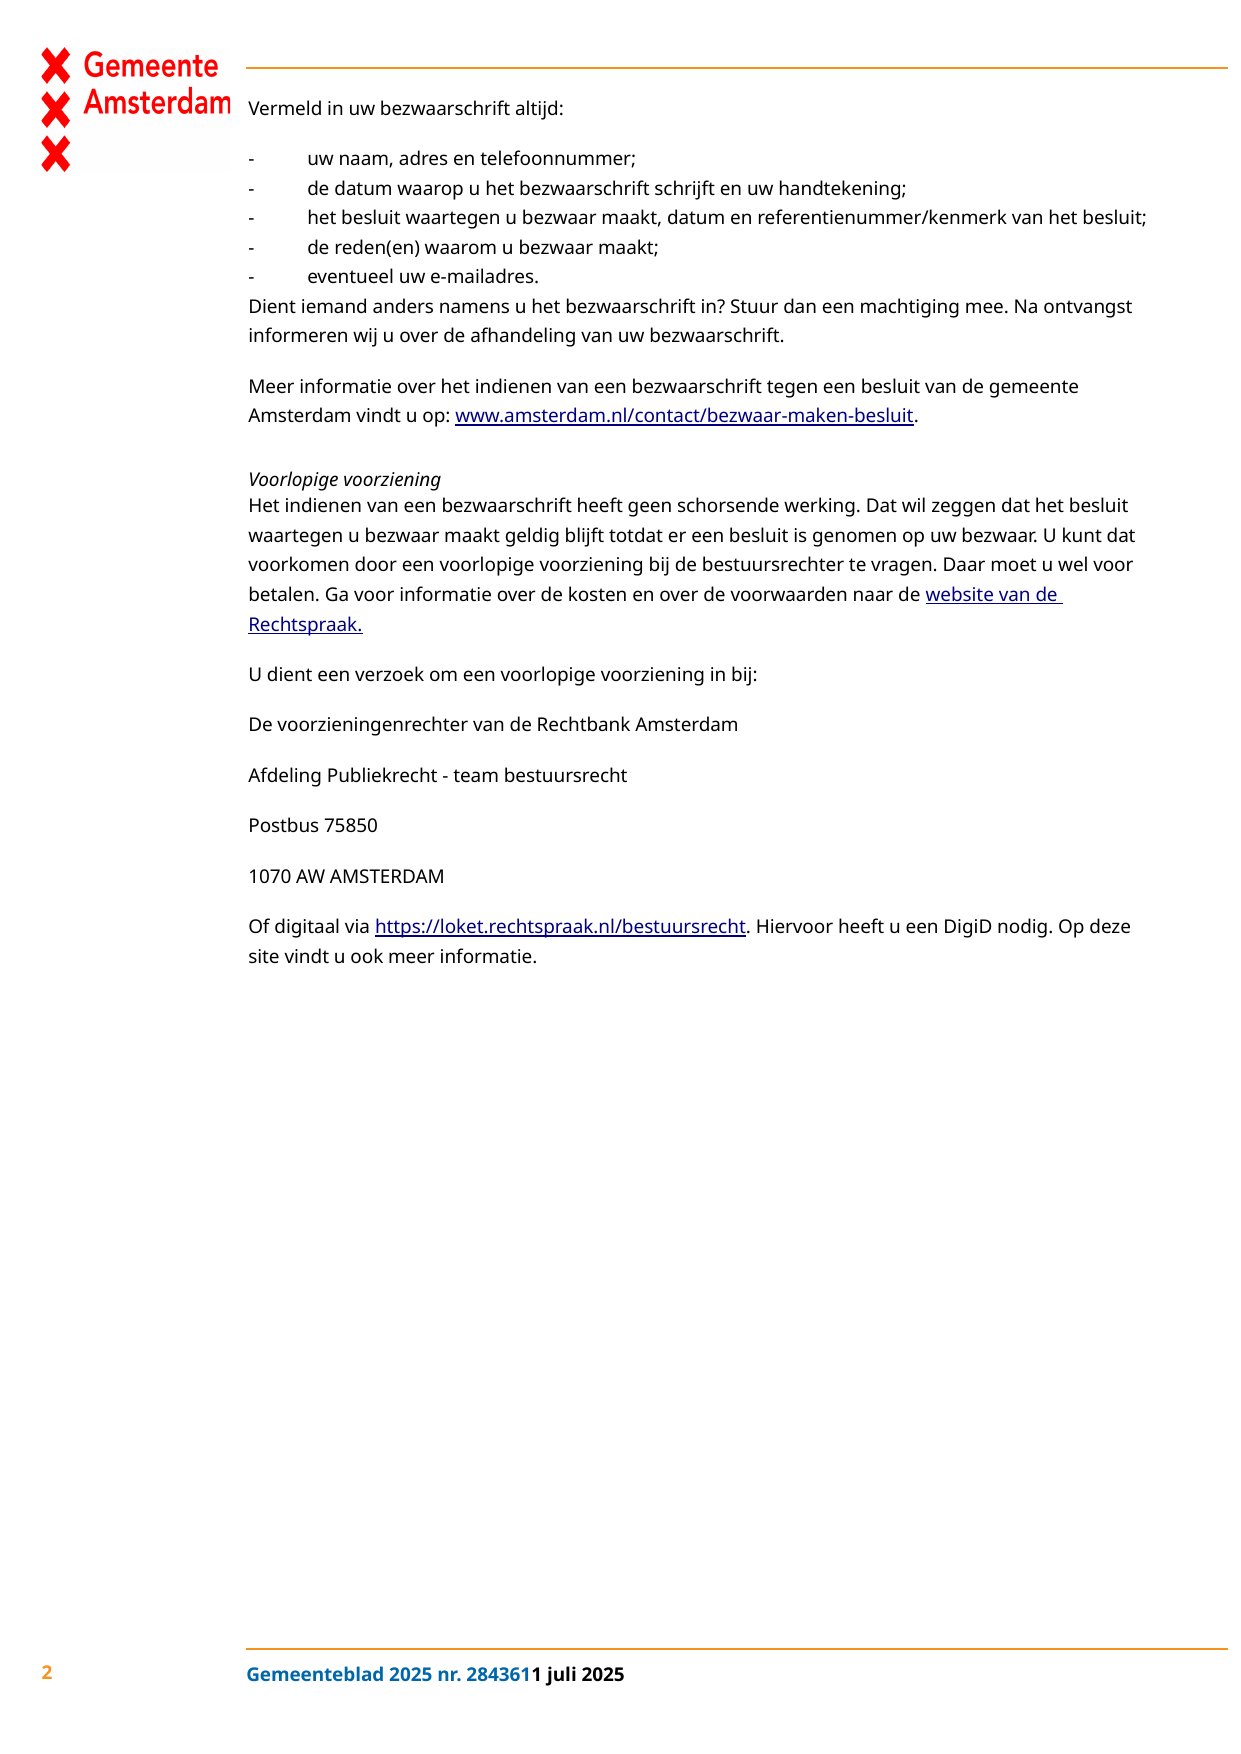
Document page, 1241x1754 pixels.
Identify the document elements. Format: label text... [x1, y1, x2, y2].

text Het indienen van een bezwaarschrift heeft geen schorsende werking. Dat wil zeggen dat het besluit waartegen u bezwaar maakt geldig blijft totdat er een besluit is genomen op uw bezwaar. U kunt dat voorkomen door een voorlopige voorziening bij de bestuursrechter te vragen. Daar moet u wel voor betalen. Ga voor informatie over de kosten en over de voorwaarden naar de website van de Rechtspraak. [248, 492, 1152, 636]
list de datum waarop u het bezwaarschrift schrijft en uw handtekening; [248, 175, 1152, 201]
text 1070 AW AMSTERDAM [248, 863, 1152, 888]
list het besluit waartegen u bezwaar maakt, datum en referentienummer/kenmerk van het besluit; [248, 204, 1152, 230]
text Postbus 75850 [248, 812, 1152, 838]
list uw naam, adres en telefoonnummer; [248, 145, 1152, 171]
text Vermeld in uw bezwaarschrift altijd: [248, 95, 1152, 121]
text De voorzieningenrechter van de Rechtbank Amsterdam [248, 712, 1152, 737]
text Afdeling Publiekrecht - team bestuursrecht [248, 762, 1152, 788]
text Meer informatie over het indienen van een bezwaarschrift tegen een besluit van de gemeente Amsterdam vindt u op: www.amsterdam.nl/contact/bezwaar-maken-besluit. [248, 373, 1152, 428]
text Voorlopige voorziening [248, 467, 1152, 492]
list de reden(en) waarom u bezwaar maakt; [248, 234, 1152, 260]
text Of digitaal via https://loket.rechtspraak.nl/bestuursrecht. Hiervoor heeft u een DigiD nodig. Op deze site vindt u ook meer informatie. [248, 913, 1152, 968]
text Dient iemand anders namens u het bezwaarschrift in? Stuur dan een machtiging mee. Na ontvangst informeren wij u over de afhandeling van uw bezwaarschrift. [248, 293, 1152, 348]
text U dient een verzoek om een voorlopige voorziening in bij: [248, 661, 1152, 687]
list eventueel uw e-mailadres. [248, 263, 1152, 289]
picture [41, 47, 231, 172]
